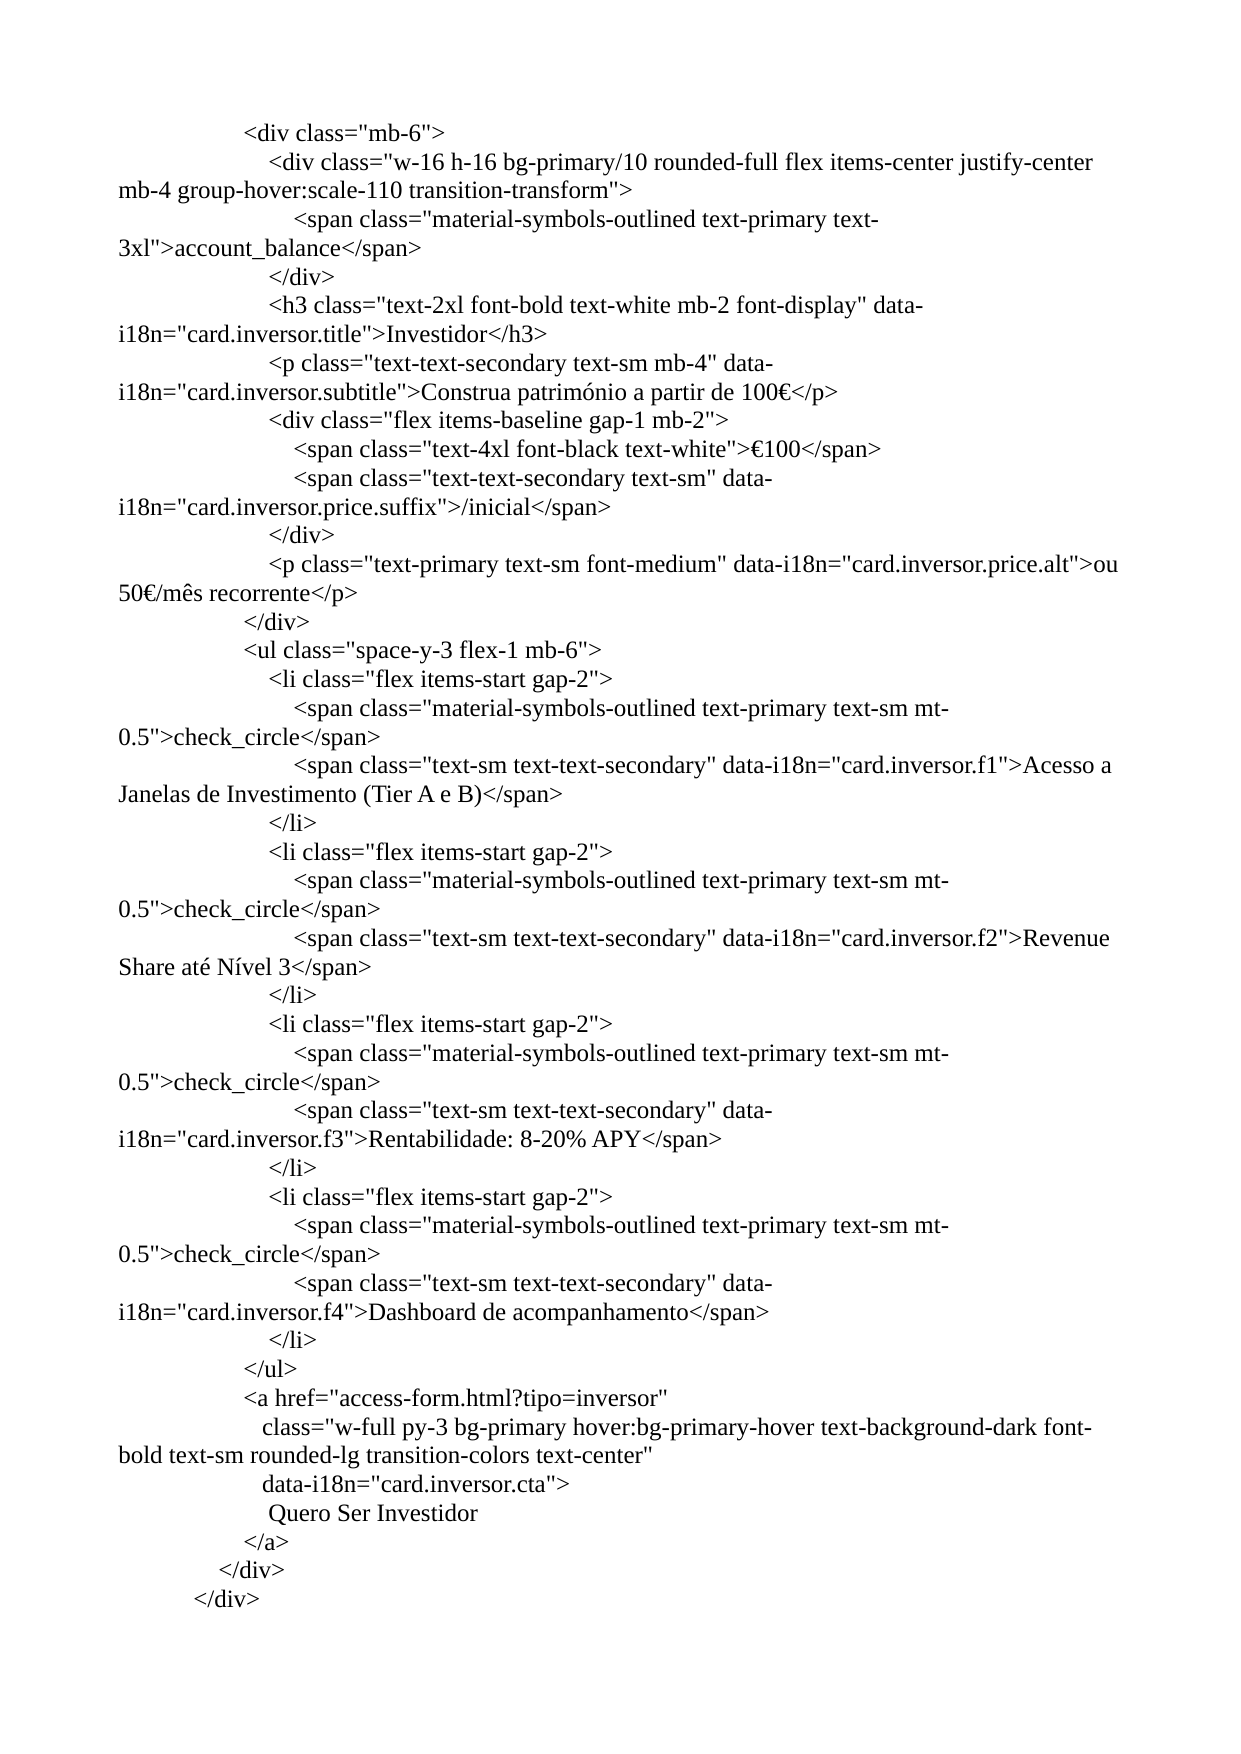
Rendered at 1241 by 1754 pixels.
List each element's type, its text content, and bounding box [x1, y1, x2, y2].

table_cell <div class="mb-6"> <div class="w-16 h-16 bg-primary/10 rounded-full flex items-center justify-center mb-4 group-hover:scale-110 transition-transform"> <span class="material-symbols-outlined text-primary text-3xl">account_balance</span> </div> <h3 class="text-2xl font-bold text-white mb-2 font-display" data-i18n="card.inversor.title">Investidor</h3> <p class="text-text-secondary text-sm mb-4" data-i18n="card.inversor.subtitle">Construa património a partir de 100€</p> <div class="flex items-baseline gap-1 mb-2"> <span class="text-4xl font-black text-white">€100</span> <span class="text-text-secondary text-sm" data-i18n="card.inversor.price.suffix">/inicial</span> </div> <p class="text-primary text-sm font-medium" data-i18n="card.inversor.price.alt">ou 50€/mês recorrente</p> </div> <ul class="space-y-3 flex-1 mb-6"> <li class="flex items-start gap-2"> <span class="material-symbols-outlined text-primary text-sm mt-0.5">check_circle</span> <span class="text-sm text-text-secondary" data-i18n="card.inversor.f1">Acesso a Janelas de Investimento (Tier A e B)</span> </li> <li class="flex items-start gap-2"> <span class="material-symbols-outlined text-primary text-sm mt-0.5">check_circle</span> <span class="text-sm text-text-secondary" data-i18n="card.inversor.f2">Revenue Share até Nível 3</span> </li> <li class="flex items-start gap-2"> <span class="material-symbols-outlined text-primary text-sm mt-0.5">check_circle</span> <span class="text-sm text-text-secondary" data-i18n="card.inversor.f3">Rentabilidade: 8-20% APY</span> </li> <li class="flex items-start gap-2"> <span class="material-symbols-outlined text-primary text-sm mt-0.5">check_circle</span> <span class="text-sm text-text-secondary" data-i18n="card.inversor.f4">Dashboard de acompanhamento</span> </li> </ul> <a href="access-form.html?tipo=inversor" class="w-full py-3 bg-primary hover:bg-primary-hover text-background-dark font-bold text-sm rounded-lg transition-colors text-center" data-i18n="card.inversor.cta"> Quero Ser Investidor </a> </div> </div> [118, 118, 1122, 1613]
